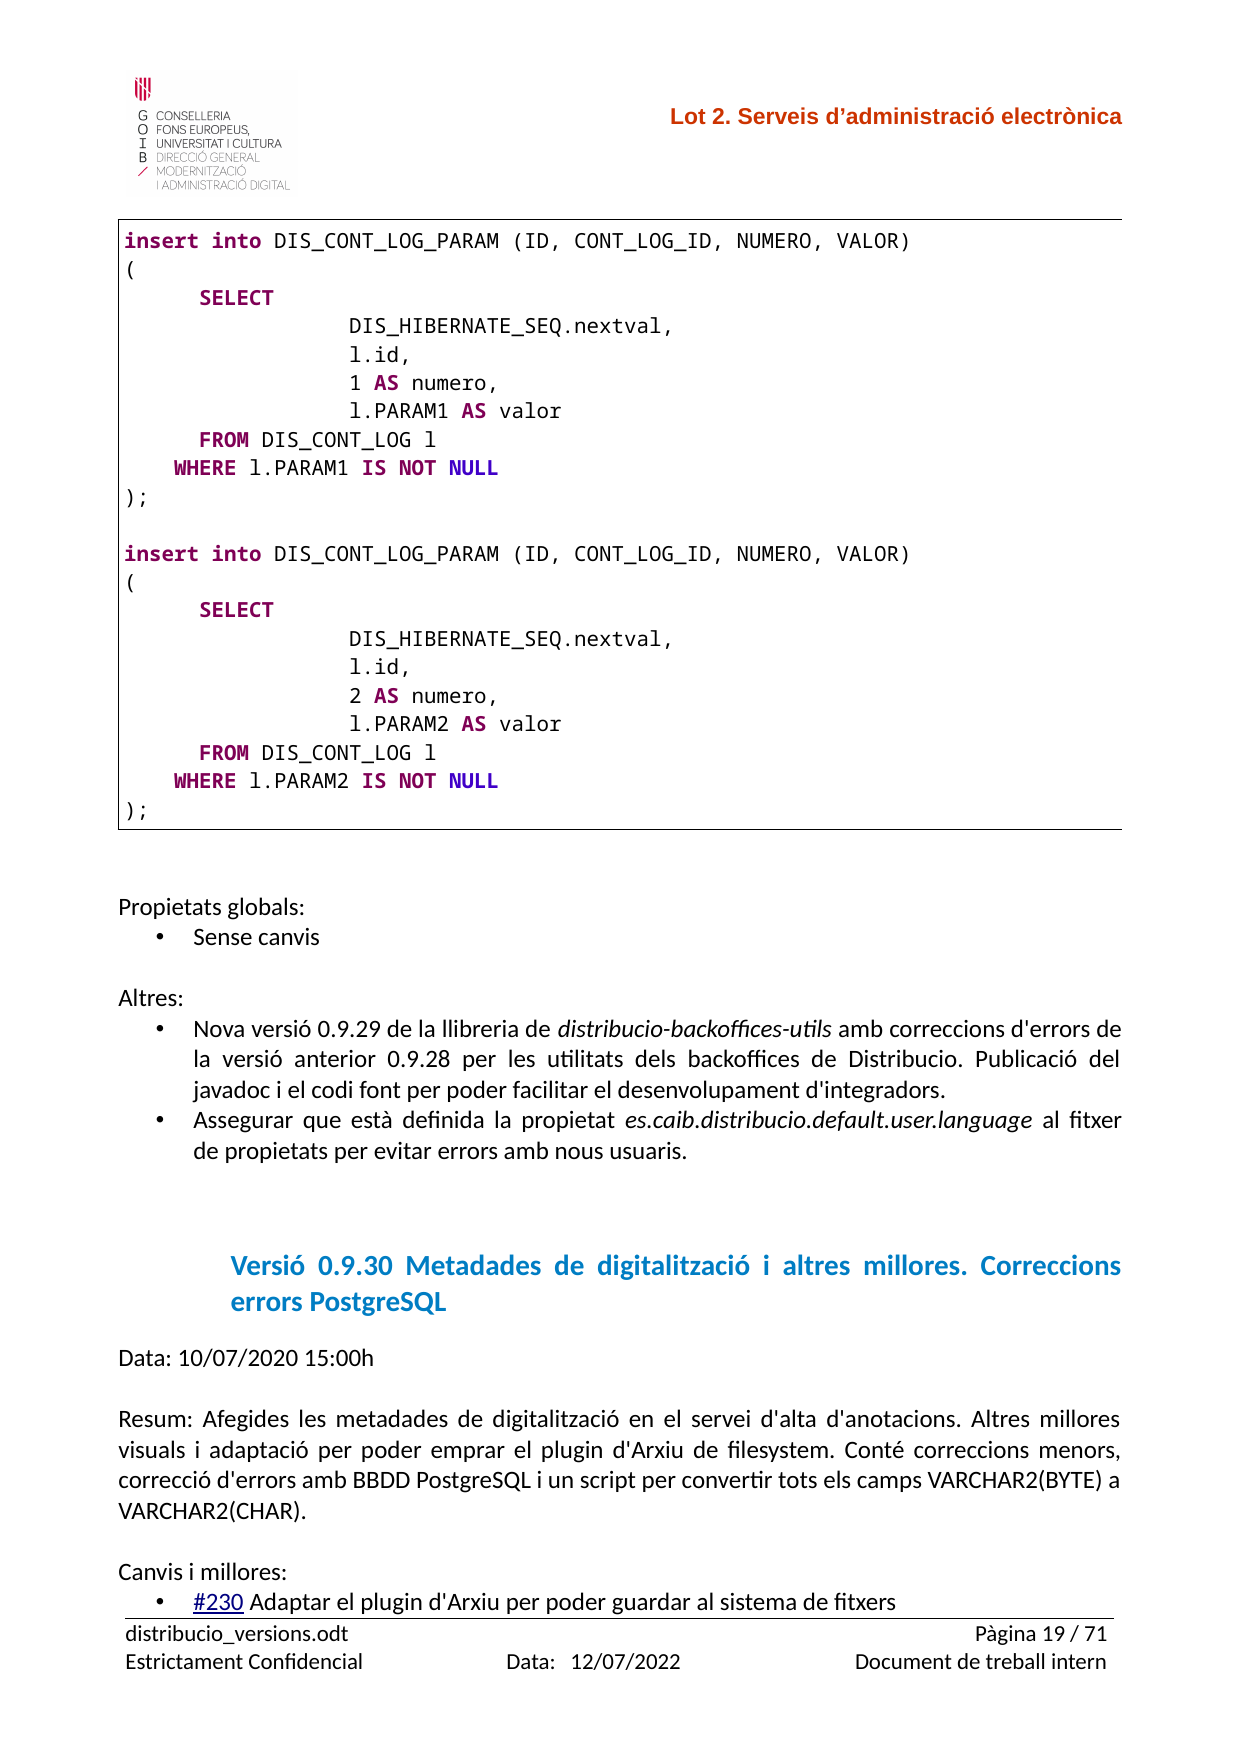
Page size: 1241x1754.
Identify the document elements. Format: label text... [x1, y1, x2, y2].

table_header insert into DIS_CONT_LOG_PARAM (ID, CONT_LOG_ID, NUMERO, VALOR) ( SELECT DIS_HIBERNATE_SEQ.nextval, l.id, 1 AS numero, l.PARAM1 AS valor FROM DIS_CONT_LOG l WHERE l.PARAM1 IS NOT NULL ); insert into DIS_CONT_LOG_PARAM (ID, CONT_LOG_ID, NUMERO, VALOR) ( SELECT DIS_HIBERNATE_SEQ.nextval, l.id, 2 AS numero, l.PARAM2 AS valor FROM DIS_CONT_LOG l WHERE l.PARAM2 IS NOT NULL ); [119, 220, 1122, 829]
text Resum: Afegides les metadades de digitalització en el servei d'alta d'anotacions. Altres millores visuals i adaptació per poder emprar el plugin d'Arxiu de filesystem. Conté correccions menors, correcció d'errors amb BBDD PostgreSQL i un script per convertir tots els camps VARCHAR2(BYTE) a VARCHAR2(CHAR). [118, 1403, 1122, 1525]
list #230 Adaptar el plugin d'Arxiu per poder guardar al sistema de fitxers [156, 1586, 1122, 1617]
text Canvis i millores: [118, 1556, 1122, 1586]
list Nova versió 0.9.29 de la llibreria de distribucio-backoffices-utils amb correccions d'errors de la versió anterior 0.9.28 per les utilitats dels backoffices de Distribucio. Publicació del javadoc i el codi font per poder facilitar el desenvolupament d'integradors. [156, 1013, 1122, 1104]
list Sense canvis [156, 921, 1122, 952]
picture [126, 70, 299, 197]
text Altres: [118, 982, 1122, 1013]
text Propietats globals: [118, 891, 1122, 921]
subtitle Versió 0.9.30 Metadades de digitalització i altres millores. Correccions errors PostgreSQL [153, 1247, 1122, 1318]
list Assegurar que està definida la propietat es.caib.distribucio.default.user.language al fitxer de propietats per evitar errors amb nous usuaris. [156, 1104, 1122, 1166]
text Data: 10/07/2020 15:00h [118, 1342, 1122, 1373]
